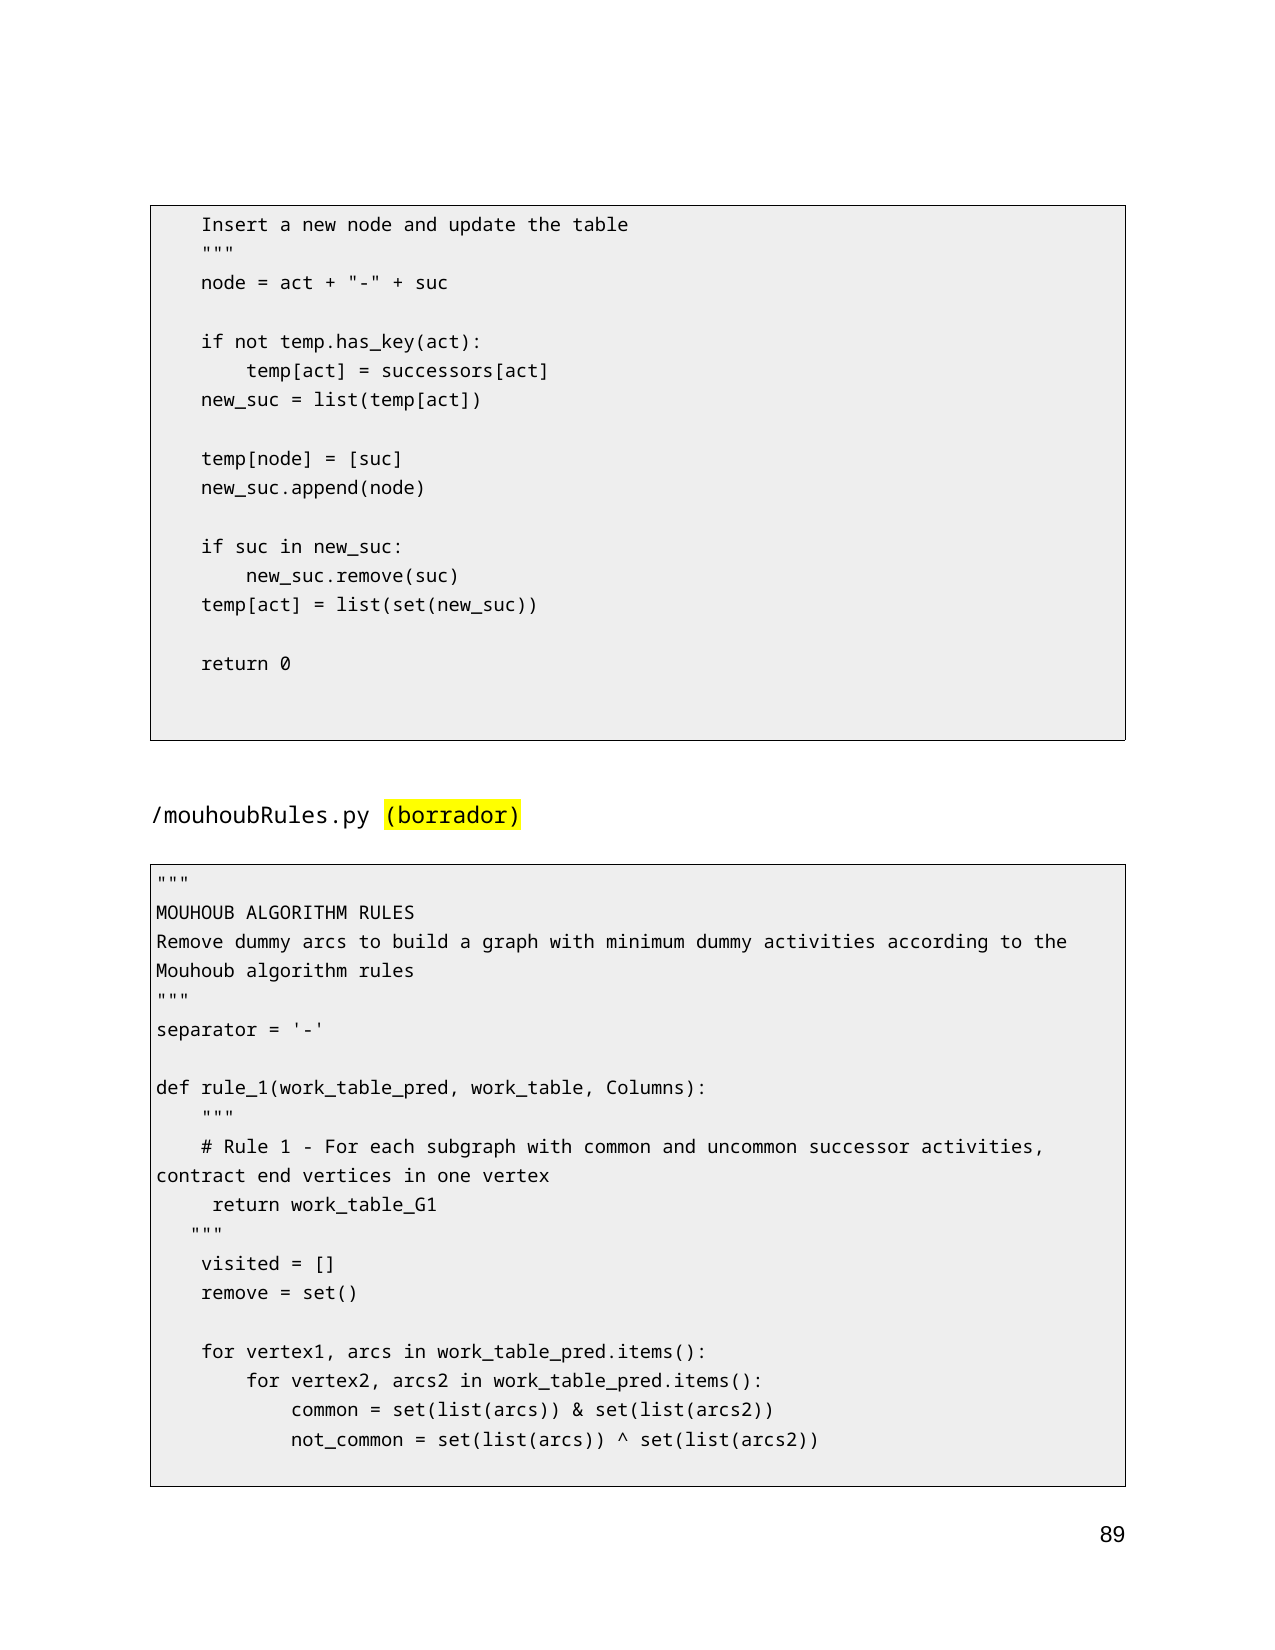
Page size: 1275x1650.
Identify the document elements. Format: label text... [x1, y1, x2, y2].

table_header """ MOUHOUB ALGORITHM RULES Remove dummy arcs to build a graph with minimum dummy activities according to the Mouhoub algorithm rules """ separator = '-' def rule_1(work_table_pred, work_table, Columns): """ # Rule 1 - For each subgraph with common and uncommon successor activities, contract end vertices in one vertex return work_table_G1 """ visited = [] remove = set() for vertex1, arcs in work_table_pred.items(): for vertex2, arcs2 in work_table_pred.items(): common = set(list(arcs)) & set(list(arcs2)) not_common = set(list(arcs)) ^ set(list(arcs2)) [151, 865, 1125, 1486]
table_header Insert a new node and update the table """ node = act + "-" + suc if not temp.has_key(act): temp[act] = successors[act] new_suc = list(temp[act]) temp[node] = [suc] new_suc.append(node) if suc in new_suc: new_suc.remove(suc) temp[act] = list(set(new_suc)) return 0 [151, 206, 1125, 740]
text /mouhoubRules.py (borrador) [150, 799, 1125, 830]
